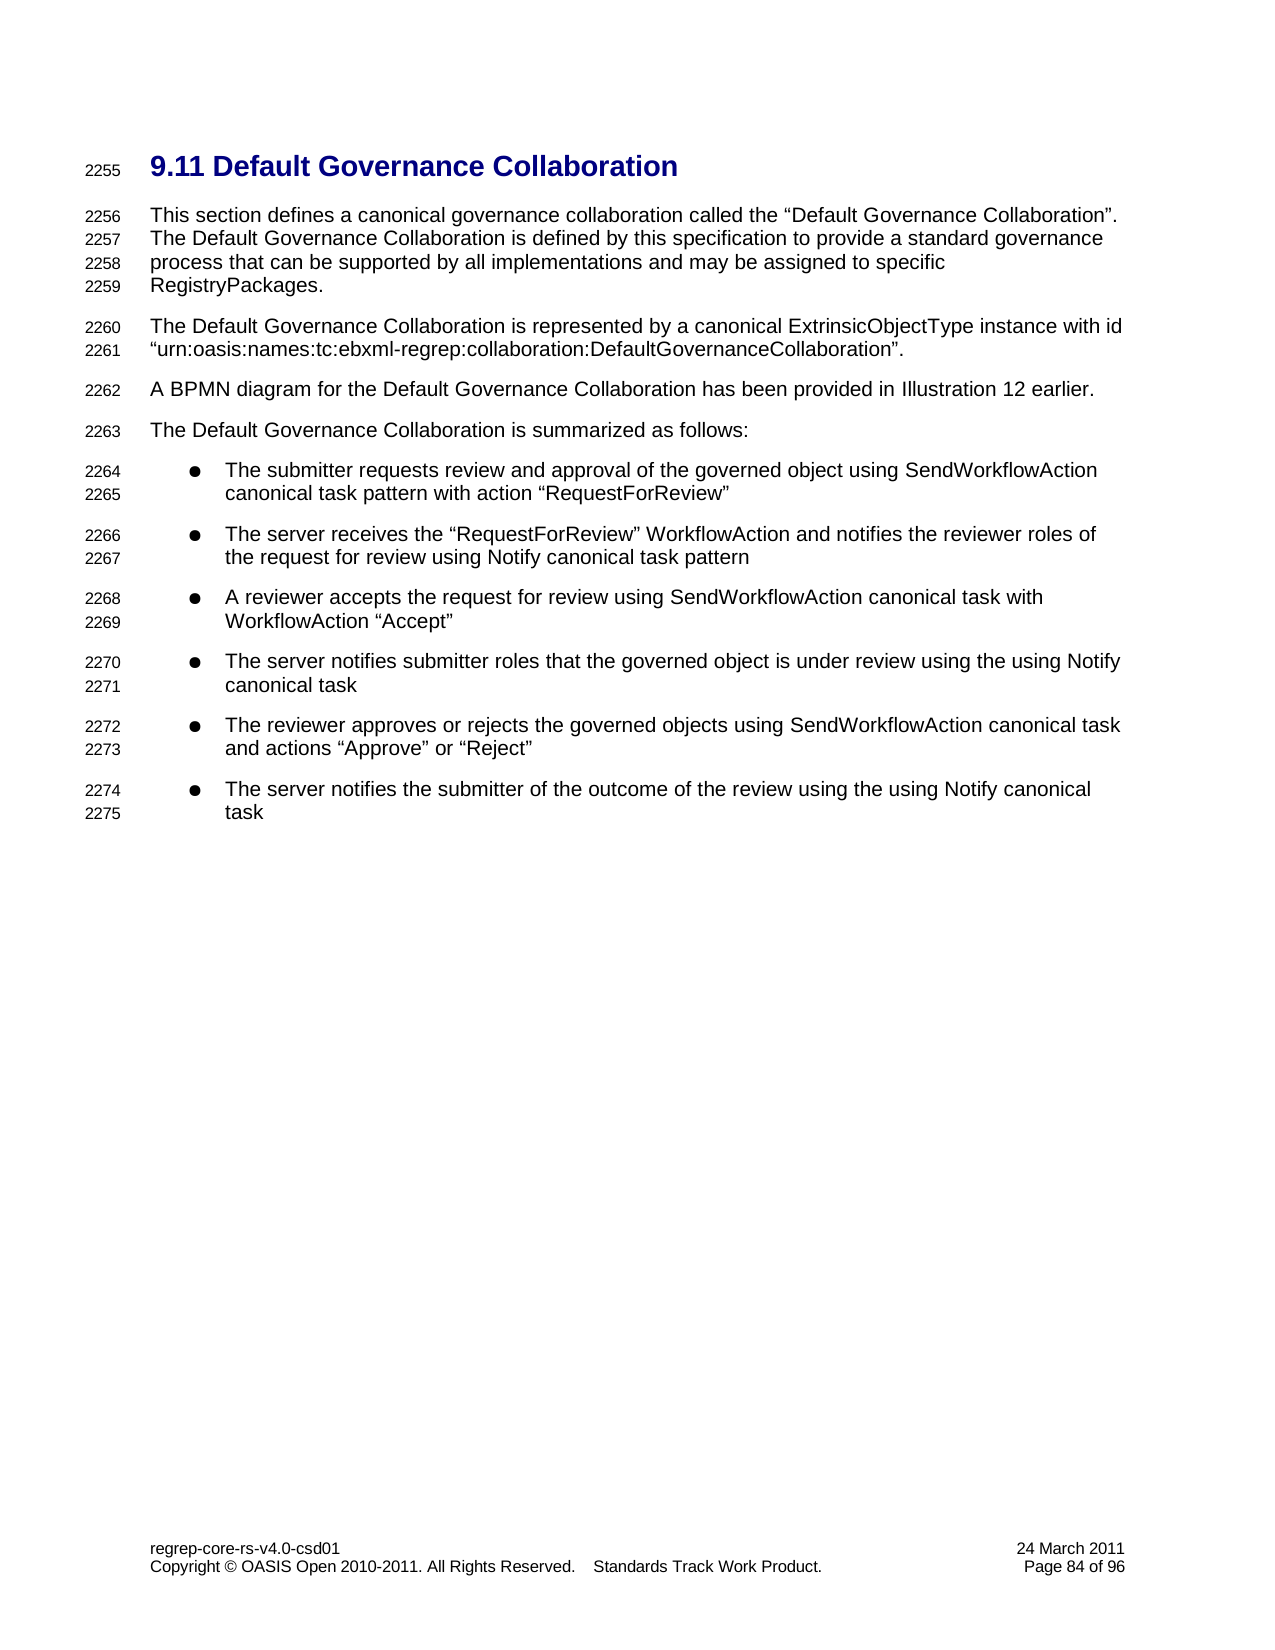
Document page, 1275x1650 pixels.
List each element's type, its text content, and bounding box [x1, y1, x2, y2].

list The server notifies the submitter of the outcome of the review using the using Notify canonical task [187, 777, 1125, 824]
list The server notifies submitter roles that the governed object is under review using the using Notify canonical task [187, 649, 1125, 697]
text The Default Governance Collaboration is summarized as follows: [150, 418, 1125, 442]
text The Default Governance Collaboration is represented by a canonical ExtrinsicObjectType instance with id “urn:oasis:names:tc:ebxml-regrep:collaboration:DefaultGovernanceCollaboration”. [150, 314, 1125, 361]
list The reviewer approves or rejects the governed objects using SendWorkflowAction canonical task and actions “Approve” or “Reject” [187, 713, 1125, 760]
list The submitter requests review and approval of the governed object using SendWorkflowAction canonical task pattern with action “RequestForReview” [187, 458, 1125, 505]
list A reviewer accepts the request for review using SendWorkflowAction canonical task with WorkflowAction “Accept” [187, 586, 1125, 633]
text This section defines a canonical governance collaboration called the “Default Governance Collaboration”. The Default Governance Collaboration is defined by this specification to provide a standard governance process that can be supported by all implementations and may be assigned to specific RegistryPackages. [150, 203, 1125, 297]
subtitle Default Governance Collaboration [150, 150, 1125, 182]
text A BPMN diagram for the Default Governance Collaboration has been provided in Illustration 12 earlier. [150, 378, 1125, 401]
list The server receives the “RequestForReview” WorkflowAction and notifies the reviewer roles of the request for review using Notify canonical task pattern [187, 522, 1125, 569]
